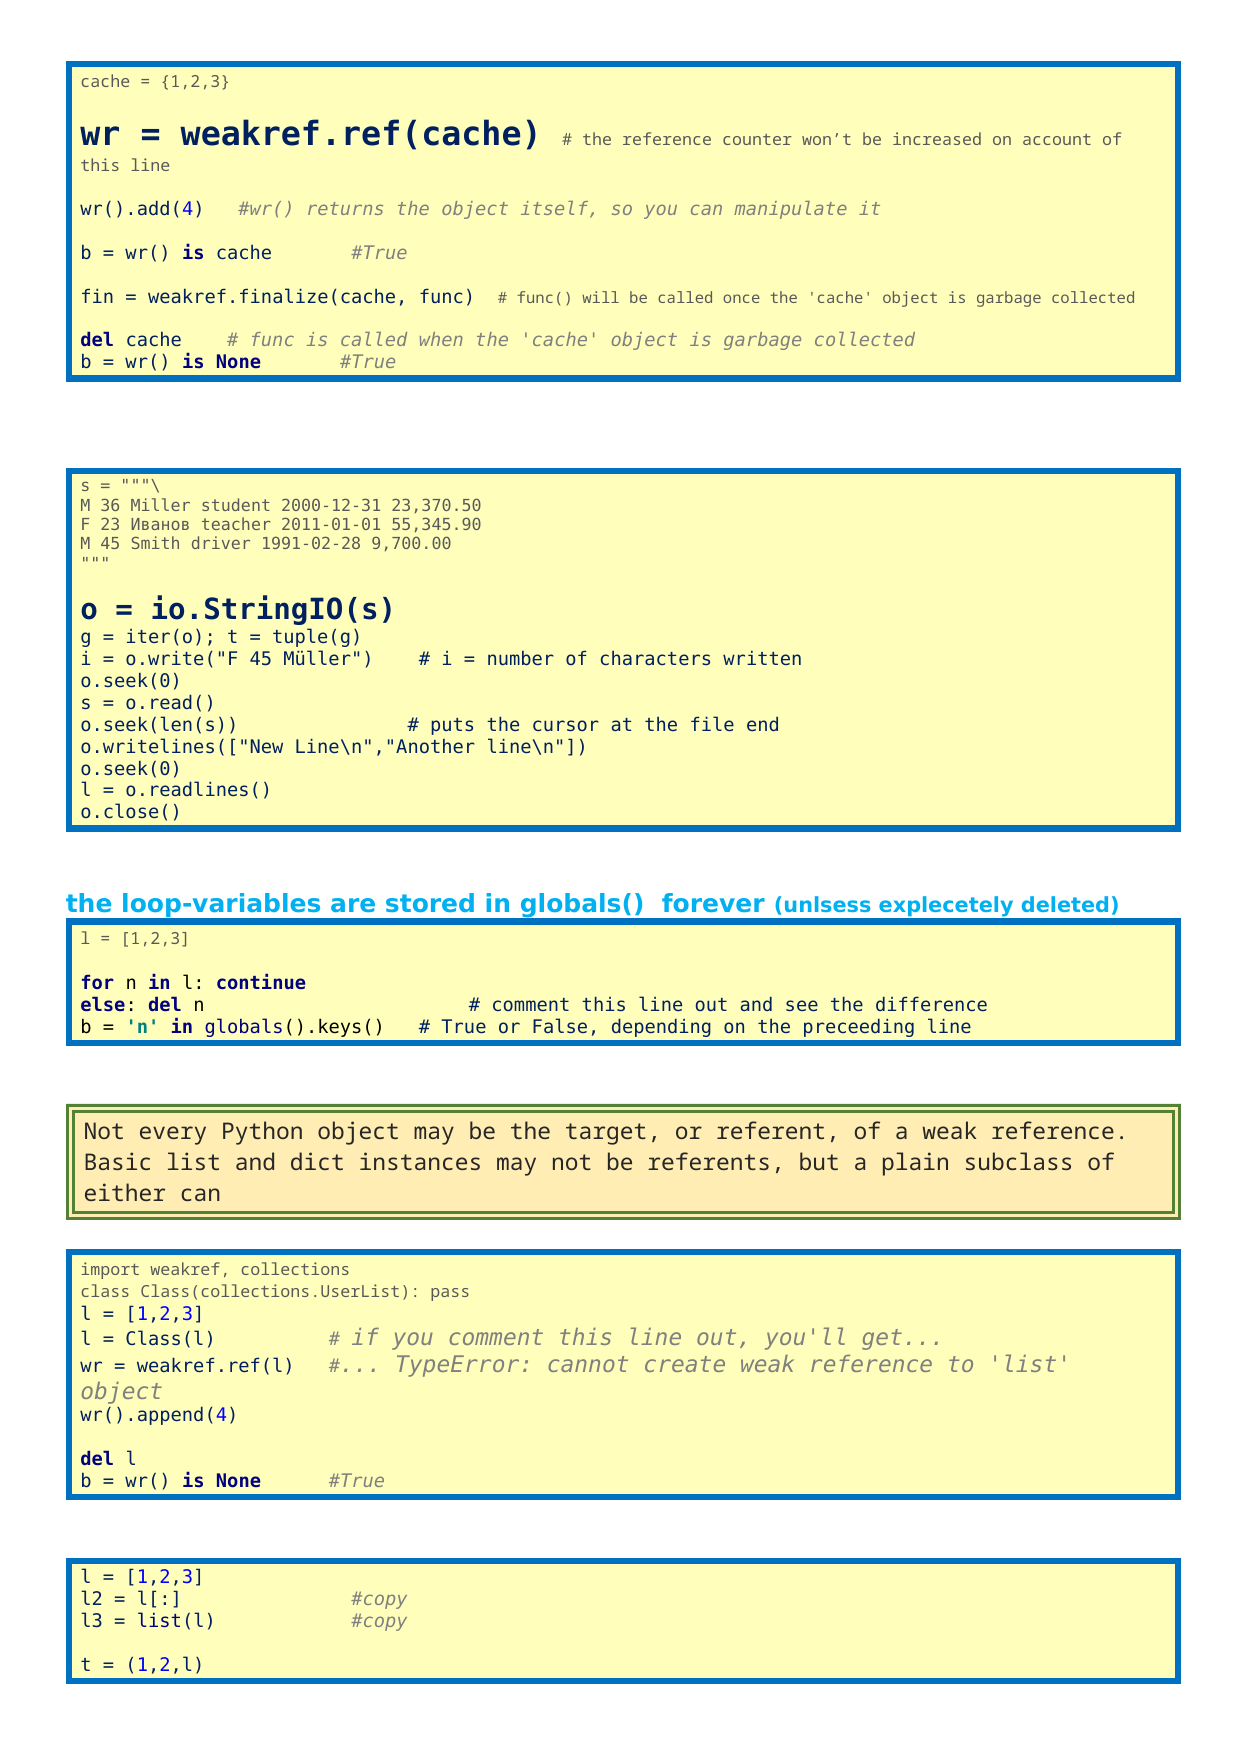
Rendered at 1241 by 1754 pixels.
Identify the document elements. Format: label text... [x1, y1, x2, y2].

text s = """\ [72, 474, 1175, 487]
text o.writelines(["New Line\n","Another line\n"]) [72, 727, 1175, 749]
text s = o.read() [72, 684, 1175, 706]
text o.seek(len(s)) # puts the cursor at the file end [72, 706, 1175, 727]
text l = [1,2,3] l2 = l[:] #copy l3 = list(l) #copy t = (1,2,l) [72, 1564, 1175, 1678]
title the loop-variables are stored in globals() forever (unlsess explecetely deleted) [66, 889, 1181, 918]
text o.seek(0) [72, 749, 1175, 771]
text cache = {1,2,3} wr = weakref.ref(cache) # the reference counter won’t be increased on account of this line wr().add(4) #wr() returns the object itself, so you can manipulate it b = wr() is cache #True fin = weakref.finalize(cache, func) # func() will be called once the 'cache' object is garbage collected del cache # func is called when the 'cache' object is garbage collected b = wr() is None #True [72, 67, 1175, 375]
text l = [1,2,3] for n in l: continue else: del n # comment this line out and see the difference b = 'n' in globals().keys() # True or False, depending on the preceeding line [72, 925, 1175, 1040]
text """ [72, 545, 1175, 565]
text import weakref, collections class Class(collections.UserList): pass l = [1,2,3] l = Class(l) # if you comment this line out, you'll get... wr = weakref.ref(l) #... TypeError: cannot create weak reference to 'list' object wr().append(4) del l b = wr() is None #True [72, 1255, 1175, 1494]
text o.close() [72, 793, 1175, 825]
text l = o.readlines() [72, 771, 1175, 793]
text o.seek(0) [72, 662, 1175, 684]
text Not every Python object may be the target, or referent, of a weak reference. Basic list and dict instances may not be referents, but a plain subclass of either can [69, 1107, 1178, 1217]
text o = io.StringIO(s) [72, 584, 1175, 618]
text g = iter(o); t = tuple(g) [72, 618, 1175, 640]
text i = o.write("F 45 Müller") # i = number of characters written [72, 640, 1175, 662]
text M 36 Miller student 2000-12-31 23,370.50 [72, 487, 1175, 507]
text M 45 Smith driver 1991-02-28 9,700.00 [72, 526, 1175, 545]
text F 23 Иванов teacher 2011-01-01 55,345.90 [72, 507, 1175, 526]
